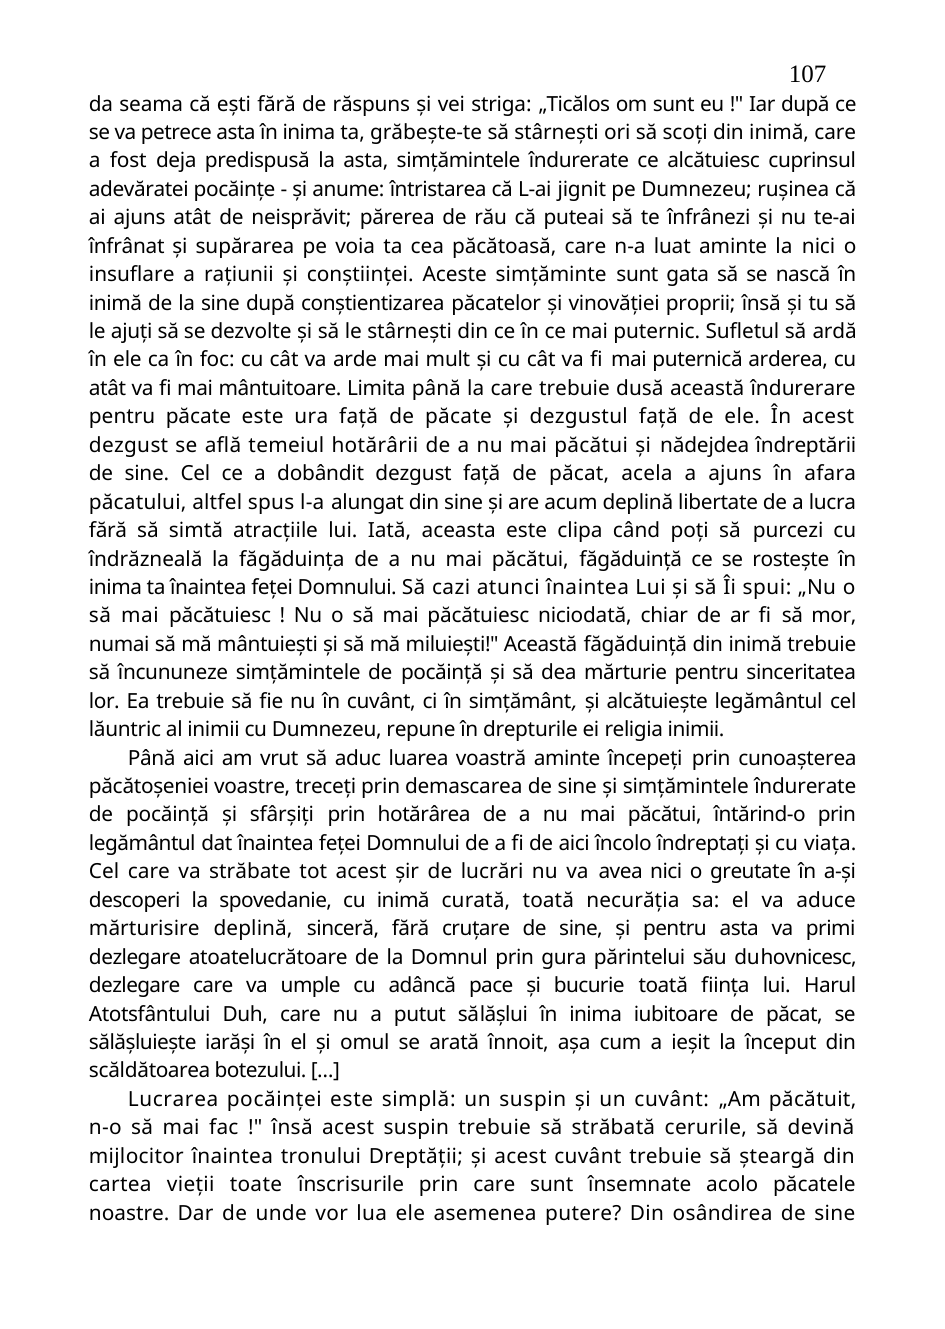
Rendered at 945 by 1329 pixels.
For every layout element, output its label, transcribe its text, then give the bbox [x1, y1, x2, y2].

text Lucrarea pocăinţei este simplă: un suspin şi un cuvânt: „Am păcătuit, n-o să mai fac !" însă acest suspin trebuie să străbată cerurile, să devină mijlocitor înaintea tronului Dreptăţii; şi acest cuvânt trebuie să şteargă din cartea vieţii toate înscrisurile prin care sunt însemnate acolo păcatele noastre. Dar de unde vor lua ele asemenea putere? Din osândirea de sine [89, 1084, 856, 1226]
text Până aici am vrut să aduc luarea voastră aminte începeţi prin cunoaşterea păcătoşeniei voastre, treceţi prin demascarea de sine şi simţămintele îndurerate de pocăinţă şi sfârşiţi prin hotărârea de a nu mai păcătui, întărind-o prin legământul dat înaintea feţei Domnului de a fi de aici încolo îndreptaţi şi cu viaţa. Cel care va străbate tot acest şir de lucrări nu va avea nici o greutate în a-şi descoperi la spovedanie, cu inimă curată, toată necurăţia sa: el va aduce mărturisire deplină, sinceră, fără cruţare de sine, şi pentru asta va primi dezlegare atoatelucrătoare de la Domnul prin gura părintelui său duhovnicesc, dezlegare care va umple cu adâncă pace şi bucurie toată fiinţa lui. Harul Atotsfântului Duh, care nu a putut sălăşlui în inima iubitoare de păcat, se sălăşluieşte iarăşi în el şi omul se arată înnoit, aşa cum a ieşit la început din scăldătoarea botezului. […] [89, 743, 856, 1084]
text da seama că eşti fără de răspuns şi vei striga: „Ticălos om sunt eu !" Iar după ce se va petrece asta în inima ta, grăbeşte-te să stârneşti ori să scoţi din inimă, care a fost deja predispusă la asta, simţămintele îndurerate ce alcătuiesc cuprinsul adevăratei pocăinţe - şi anume: întristarea că L-ai jignit pe Dumnezeu; ruşinea că ai ajuns atât de neisprăvit; părerea de rău că puteai să te înfrânezi şi nu te-ai înfrânat şi supărarea pe voia ta cea păcătoasă, care n-a luat aminte la nici o insuflare a raţiunii şi conştiinţei. Aceste simţăminte sunt gata să se nască în inimă de la sine după conştientizarea păcatelor şi vinovăţiei proprii; însă şi tu să le ajuţi să se dezvolte şi să le stârneşti din ce în ce mai puternic. Sufletul să ardă în ele ca în foc: cu cât va arde mai mult şi cu cât va fi mai puternică arderea, cu atât va fi mai mântuitoare. Limita până la care trebuie dusă această îndurerare pentru păcate este ura faţă de păcate şi dezgustul faţă de ele. În acest dezgust se află temeiul hotărârii de a nu mai păcătui şi nădejdea îndreptării de sine. Cel ce a dobândit dezgust faţă de păcat, acela a ajuns în afara păcatului, altfel spus l-a alungat din sine şi are acum deplină libertate de a lucra fără să simtă atracţiile lui. Iată, aceasta este clipa când poţi să purcezi cu îndrăzneală la făgăduinţa de a nu mai păcătui, făgăduinţă ce se rosteşte în inima ta înaintea feţei Domnului. Să cazi atunci înaintea Lui şi să Îi spui: „Nu o să mai păcătuiesc ! Nu o să mai păcătuiesc niciodată, chiar de ar fi să mor, numai să mă mântuieşti şi să mă miluieşti!" Această făgăduinţă din inimă trebuie să încununeze simţămintele de pocăinţă şi să dea mărturie pentru sinceritatea lor. Ea trebuie să fie nu în cuvânt, ci în simţământ, şi alcătuieşte legământul cel lăuntric al inimii cu Dumnezeu, repune în drepturile ei religia inimii. [89, 89, 856, 743]
